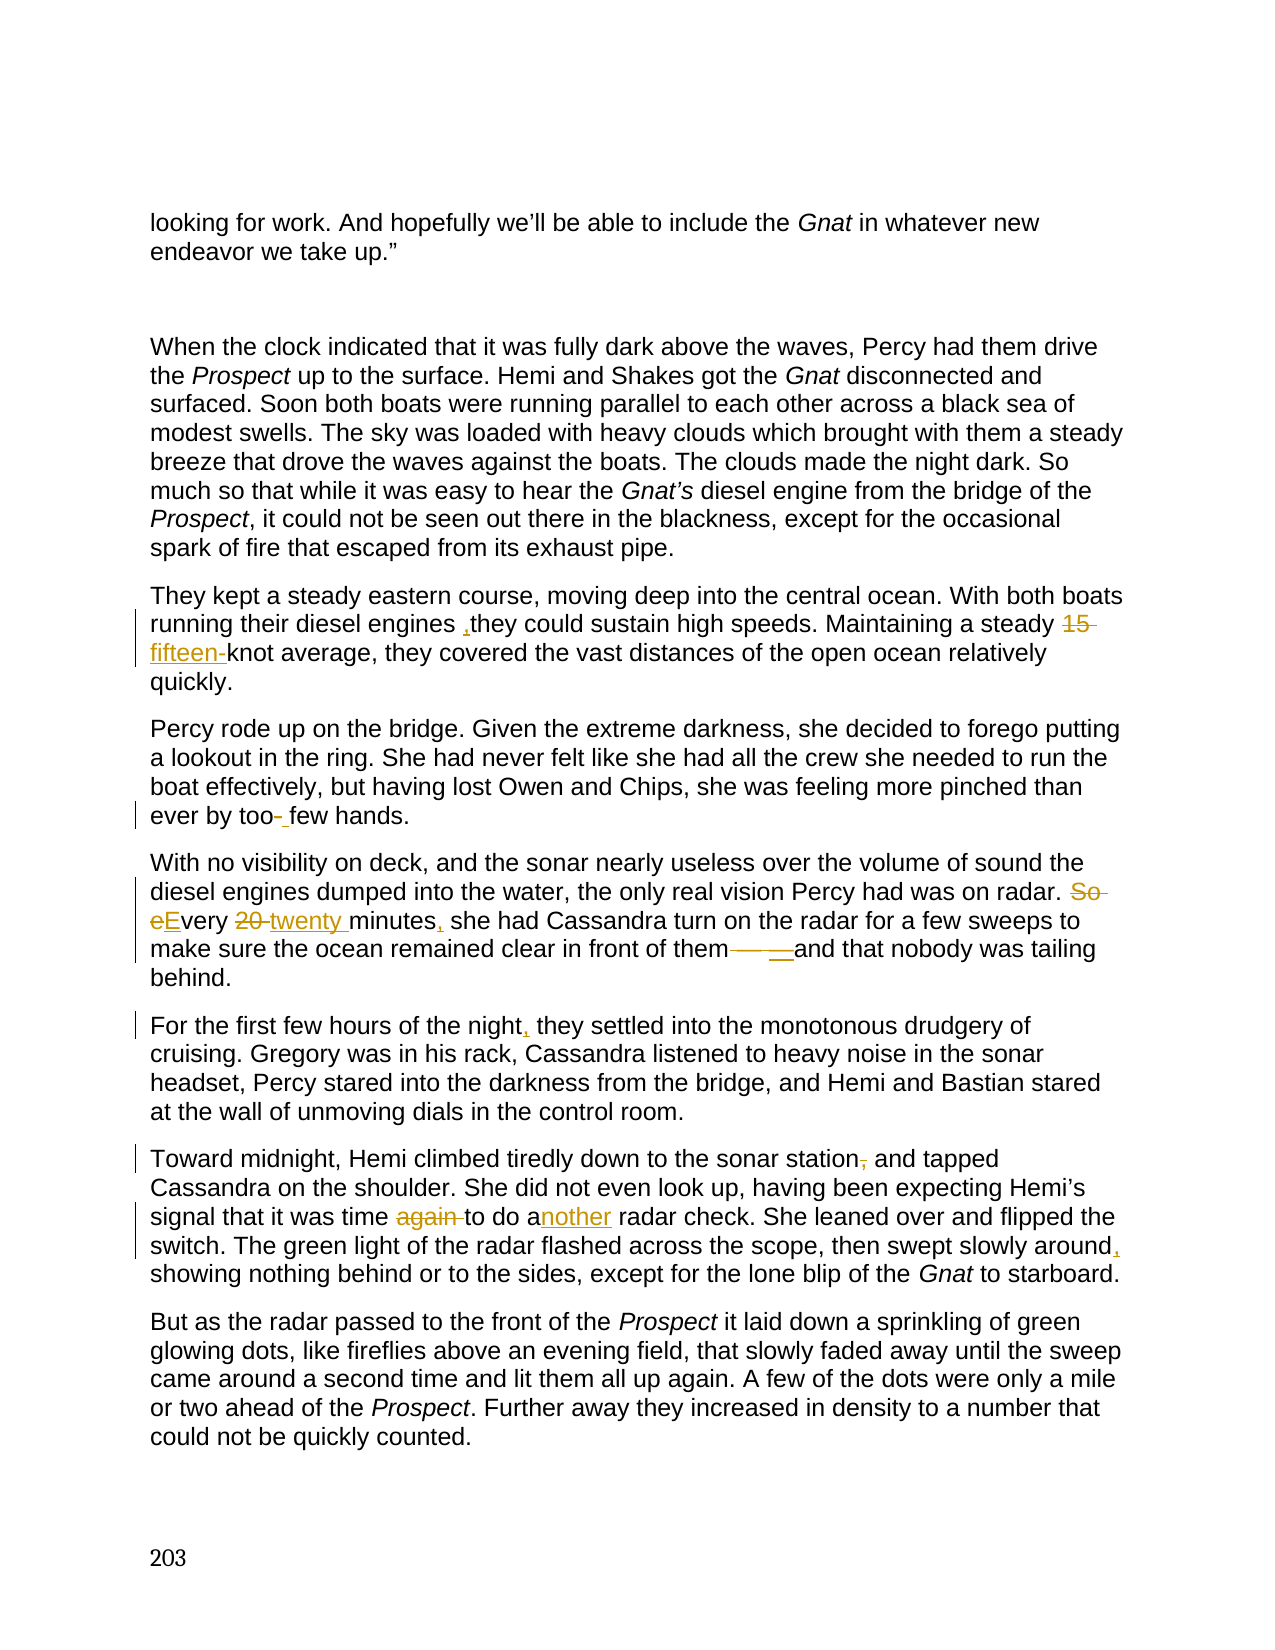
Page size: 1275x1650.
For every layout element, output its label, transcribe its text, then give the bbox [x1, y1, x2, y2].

text When the clock indicated that it was fully dark above the waves, Percy had them drive the Prospect up to the surface. Hemi and Shakes got the Gnat disconnected and surfaced. Soon both boats were running parallel to each other across a black sea of modest swells. The sky was loaded with heavy clouds which brought with them a steady breeze that drove the waves against the boats. The clouds made the night dark. So much so that while it was easy to hear the Gnat’s diesel engine from the bridge of the Prospect, it could not be seen out there in the blackness, except for the occasional spark of fire that escaped from its exhaust pipe. [150, 332, 1125, 562]
text But as the radar passed to the front of the Prospect it laid down a sprinkling of green glowing dots, like fireflies above an evening field, that slowly faded away until the sweep came around a second time and lit them all up again. A few of the dots were only a mile or two ahead of the Prospect. Further away they increased in density to a number that could not be quickly counted. [150, 1307, 1125, 1451]
text Toward midnight, Hemi climbed tiredly down to the sonar station and tapped Cassandra on the shoulder. She did not even look up, having been expecting Hemi’s signal that it was time to do another radar check. She leaned over and flipped the switch. The green light of the radar flashed across the scope, then swept slowly around, showing nothing behind or to the sides, except for the lone blip of the Gnat to starboard. [150, 1144, 1125, 1288]
text For the first few hours of the night, they settled into the monotonous drudgery of cruising. Gregory was in his rack, Cassandra listened to heavy noise in the sonar headset, Percy stared into the darkness from the bridge, and Hemi and Bastian stared at the wall of unmoving dials in the control room. [150, 1011, 1125, 1126]
text Percy rode up on the bridge. Given the extreme darkness, she decided to forego putting a lookout in the ring. She had never felt like she had all the crew she needed to run the boat effectively, but having lost Owen and Chips, she was feeling more pinched than ever by too few hands. [150, 714, 1125, 829]
text With no visibility on deck, and the sonar nearly useless over the volume of sound the diesel engines dumped into the water, the only real vision Percy had was on radar. Every twenty minutes, she had Cassandra turn on the radar for a few sweeps to make sure the ocean remained clear in front of them—and that nobody was tailing behind. [150, 848, 1125, 992]
text They kept a steady eastern course, moving deep into the central ocean. With both boats running their diesel engines ,they could sustain high speeds. Maintaining a steady fifteen-knot average, they covered the vast distances of the open ocean relatively quickly. [150, 581, 1125, 696]
text looking for work. And hopefully we’ll be able to include the Gnat in whatever new endeavor we take up.” [150, 208, 1125, 266]
